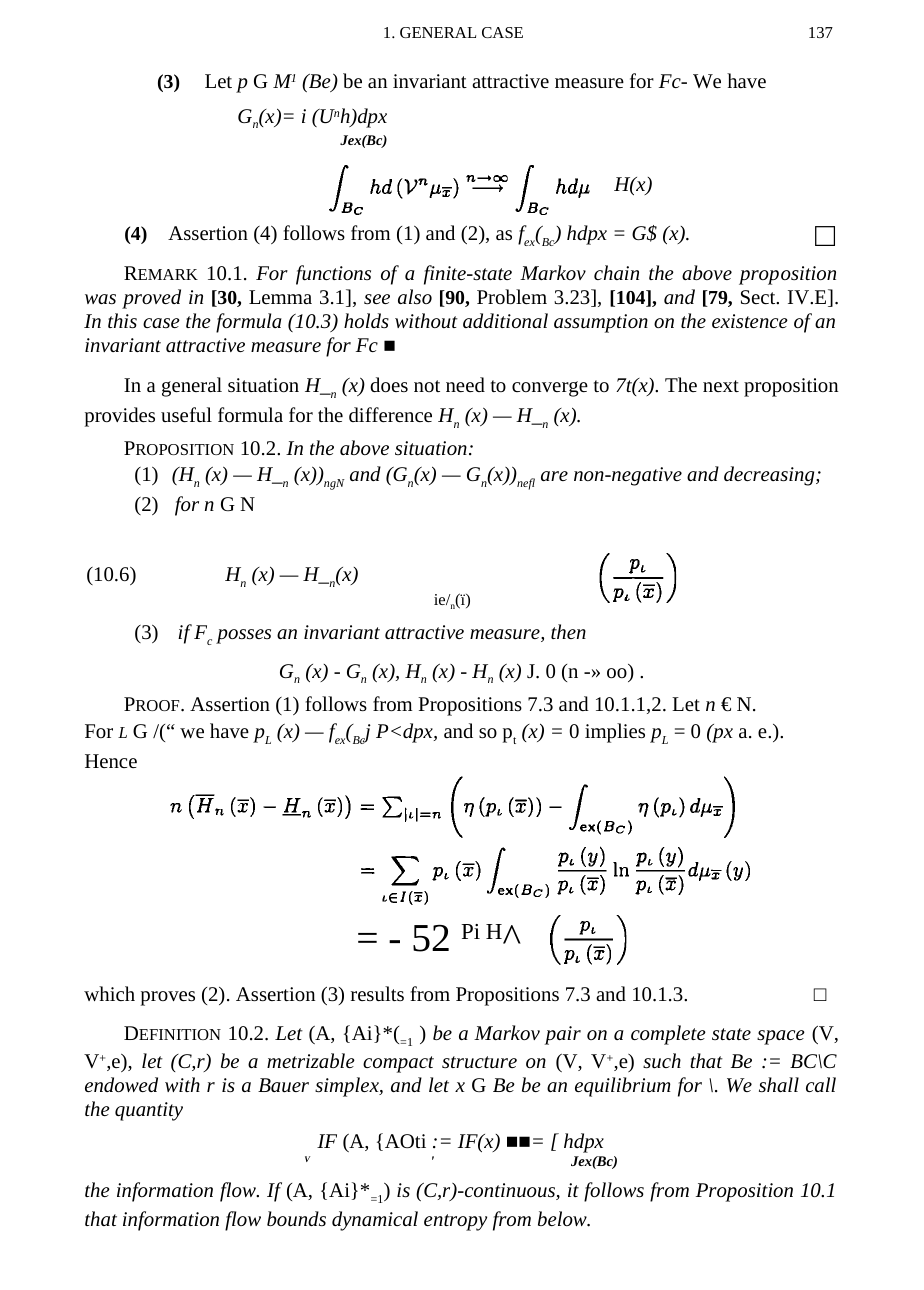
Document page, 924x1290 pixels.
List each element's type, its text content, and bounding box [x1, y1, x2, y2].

text 1. GENERAL CASE [383, 23, 540, 42]
text □ [815, 216, 836, 254]
text Hn (x) — H_n(x) [225, 562, 379, 590]
text 137 [808, 22, 836, 42]
list for n G N [84, 492, 839, 516]
list Assertion (4) follows from (1) and (2), as fex(Bc) hdpx = G$ (x). [84, 221, 749, 249]
text Proposition 10.2. In the above situation: [84, 436, 839, 460]
picture [599, 553, 677, 603]
text Jex(Bc) [237, 132, 492, 148]
text Gn(x)= i (Unh)dpx [237, 103, 492, 132]
text which proves (2). Assertion (3) results from Propositions 7.3 and 10.1.3. □ [84, 982, 839, 1006]
picture [167, 773, 753, 908]
text For l G /(“ we have pL (x) — fex(Bcj P<dpx, and so pt (x) = 0 implies pL = 0 (px a. e.). Hence [84, 719, 839, 773]
text In a general situation H_n (x) does not need to converge to 7t(x). The next proposition provides useful formula for the difference Hn (x) — H_n (x). [84, 373, 839, 428]
text ie/n(ï) [433, 589, 506, 612]
text H(x) [614, 172, 669, 196]
text Proof. Assertion (1) follows from Propositions 7.3 and 10.1.1,2. Let n € N. [84, 692, 839, 716]
picture [550, 915, 627, 965]
text Gn (x) - Gn (x), Hn (x) - Hn (x) J. 0 (n -» oo) . [84, 658, 839, 684]
text Remark 10.1. For functions of a finite-state Markov chain the above prop­osition was proved in [30, Lemma 3.1], see also [90, Problem 3.23], [104], and [79, Sect. IV.E]. In this case the formula (10.3) holds without additional assumption on the existence of an invariant attractive measure for Fc ■ [84, 261, 839, 357]
text IF (A, {AOti := IF(x) ■■= [ hdpx [84, 1129, 839, 1153]
list (Hn (x) — H_n (x))ngN and (Gn(x) — Gn(x))nefl are non-negative and decreasing; [134, 462, 839, 490]
text = - 52 Pi H^ [356, 914, 547, 959]
list if Fc posses an invariant attractive measure, then [84, 620, 839, 648]
picture [329, 165, 508, 215]
text Definition 10.2. Let (A, {Ai}*(=1 ) be a Markov pair on a complete state space (V, V+,e), let (C,r) be a metrizable compact structure on (V, V+,e) such that Be := BC\C endowed with r is a Bauer simplex, and let x G Be be an equilibrium for \. We shall call the quantity [84, 1021, 839, 1121]
text the information flow. If (A, {Ai}*=1) is (C,r)-continuous, it follows from Proposition 10.1 that information flow bounds dynamical entropy from below. [84, 1178, 839, 1231]
list Let p G M1 (Be) be an invariant attractive measure for Fc- We have [84, 68, 839, 93]
text V ' Jex(Bc) [84, 1153, 839, 1170]
picture [515, 165, 590, 215]
text (10.6) [86, 562, 143, 586]
